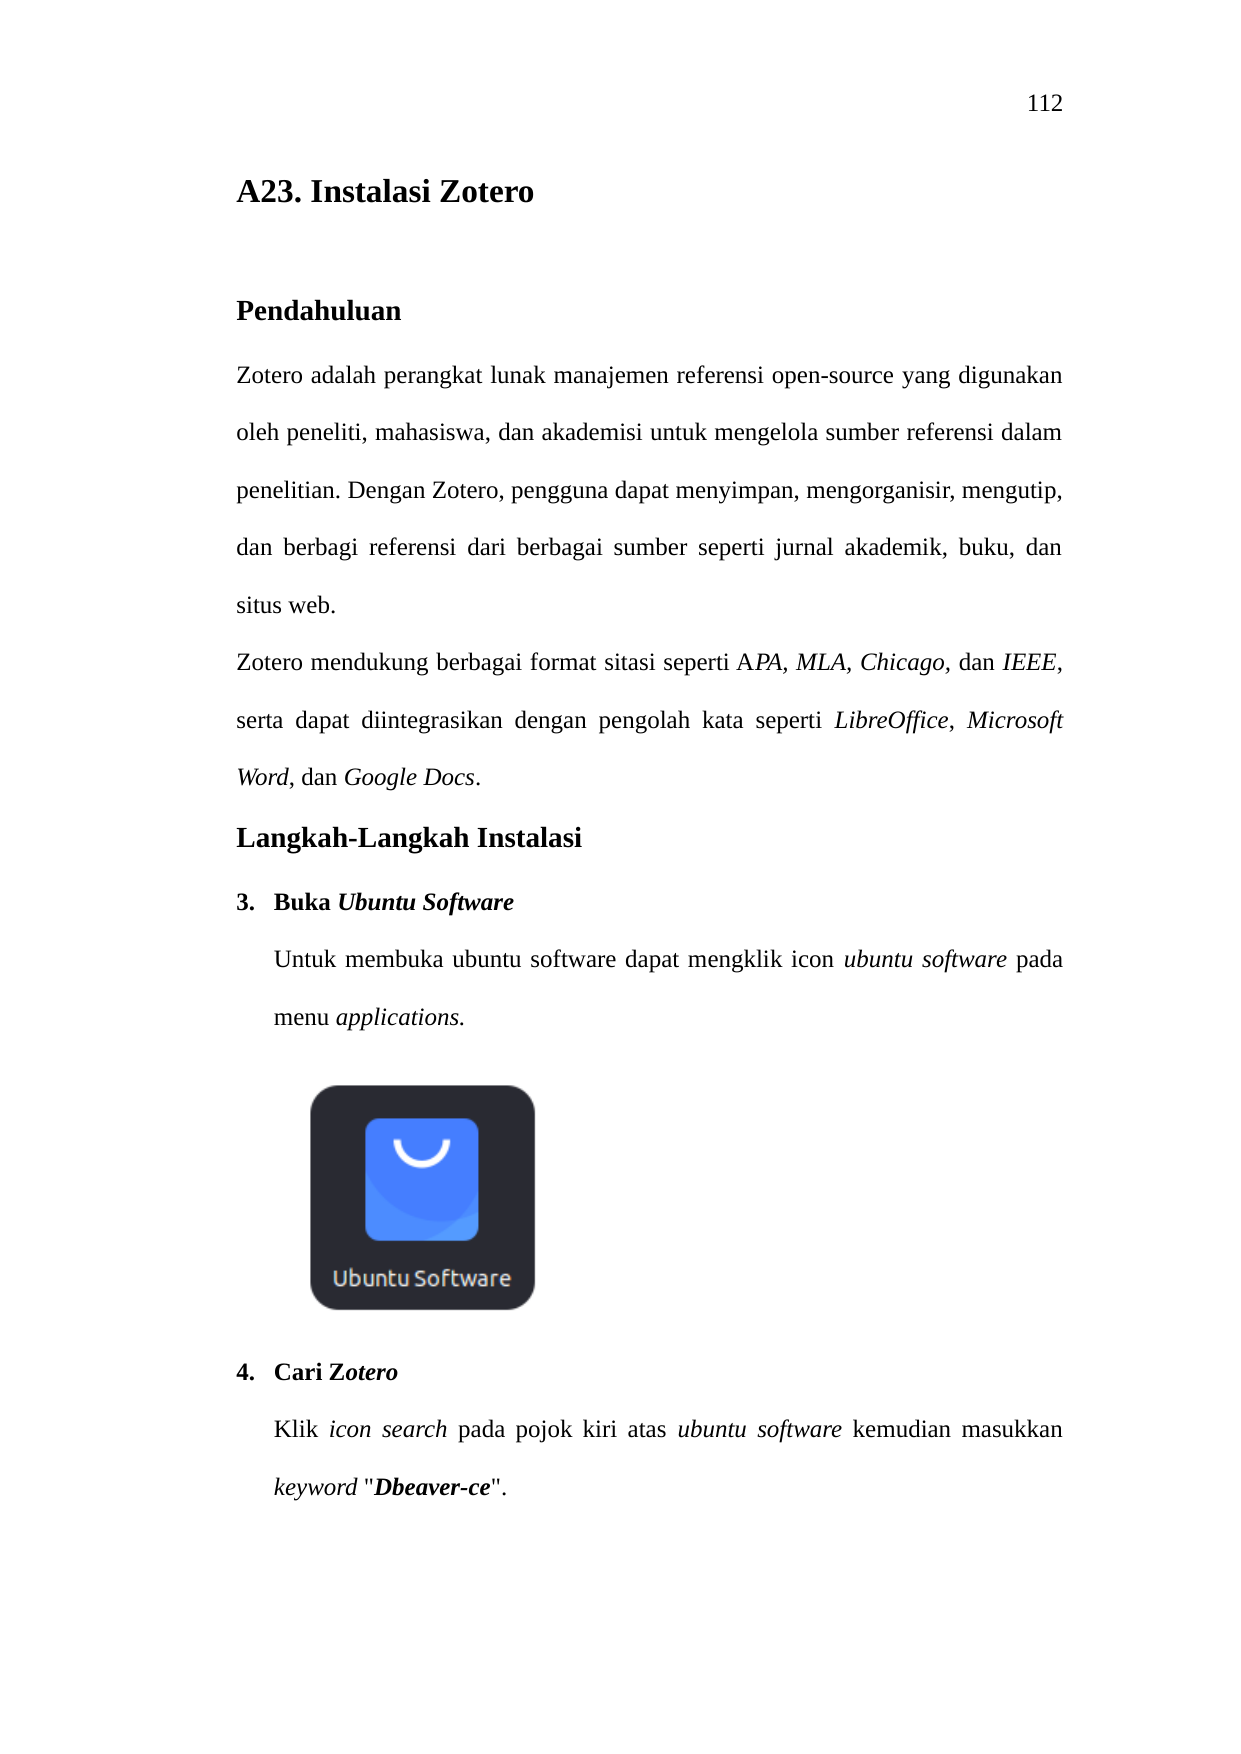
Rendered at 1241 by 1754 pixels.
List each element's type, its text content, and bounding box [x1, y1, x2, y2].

list Klik icon search pada pojok kiri atas ubuntu software kemudian masukkan keyword "Dbeaver-ce". [236, 1414, 1063, 1501]
text Zotero mendukung berbagai format sitasi seperti APA, MLA, Chicago, dan IEEE, serta dapat diintegrasikan dengan pengolah kata seperti LibreOffice, Microsoft Word, dan Google Docs. [236, 647, 1063, 791]
list Cari Zotero [236, 1357, 1063, 1386]
text Pendahuluan [236, 293, 1063, 326]
text Langkah-Langkah Instalasi [236, 820, 1063, 853]
picture [273, 1059, 576, 1329]
list Untuk membuka ubuntu software dapat mengklik icon ubuntu software pada menu applications. [236, 944, 1063, 1031]
subtitle A23. Instalasi Zotero [236, 172, 1063, 210]
text Zotero adalah perangkat lunak manajemen referensi open-source yang digunakan oleh peneliti, mahasiswa, dan akademisi untuk mengelola sumber referensi dalam penelitian. Dengan Zotero, pengguna dapat menyimpan, mengorganisir, mengutip, dan berbagi referensi dari berbagai sumber seperti jurnal akademik, buku, dan situs web. [236, 360, 1063, 619]
list Buka Ubuntu Software [236, 887, 1063, 916]
